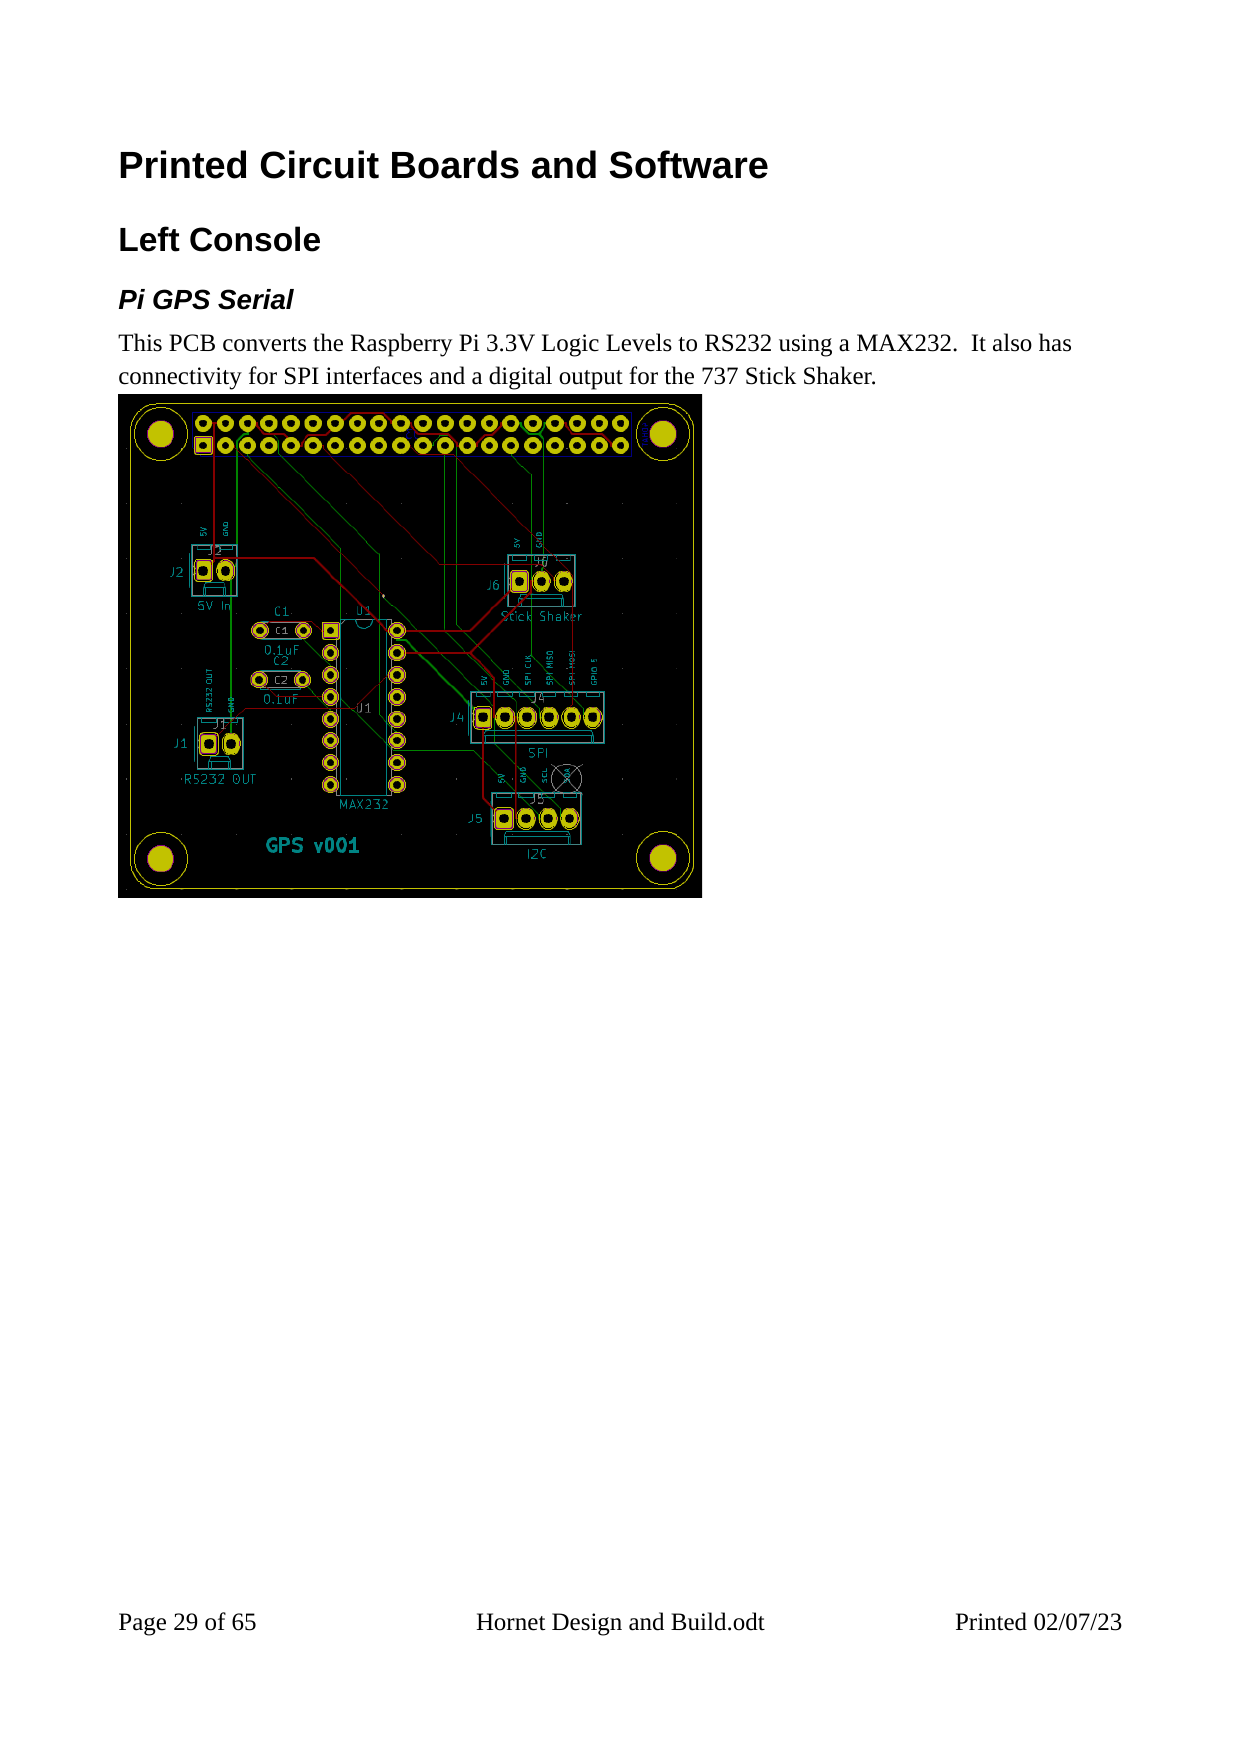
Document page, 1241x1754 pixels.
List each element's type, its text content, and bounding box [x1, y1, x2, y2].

subtitle Pi GPS Serial [118, 284, 1122, 316]
text This PCB converts the Raspberry Pi 3.3V Logic Levels to RS232 using a MAX232. It also has connectivity for SPI interfaces and a digital output for the 737 Stick Shaker. [118, 328, 1122, 390]
subtitle Left Console [118, 220, 1122, 259]
subtitle Printed Circuit Boards and Software [118, 143, 1122, 187]
picture [118, 394, 703, 898]
